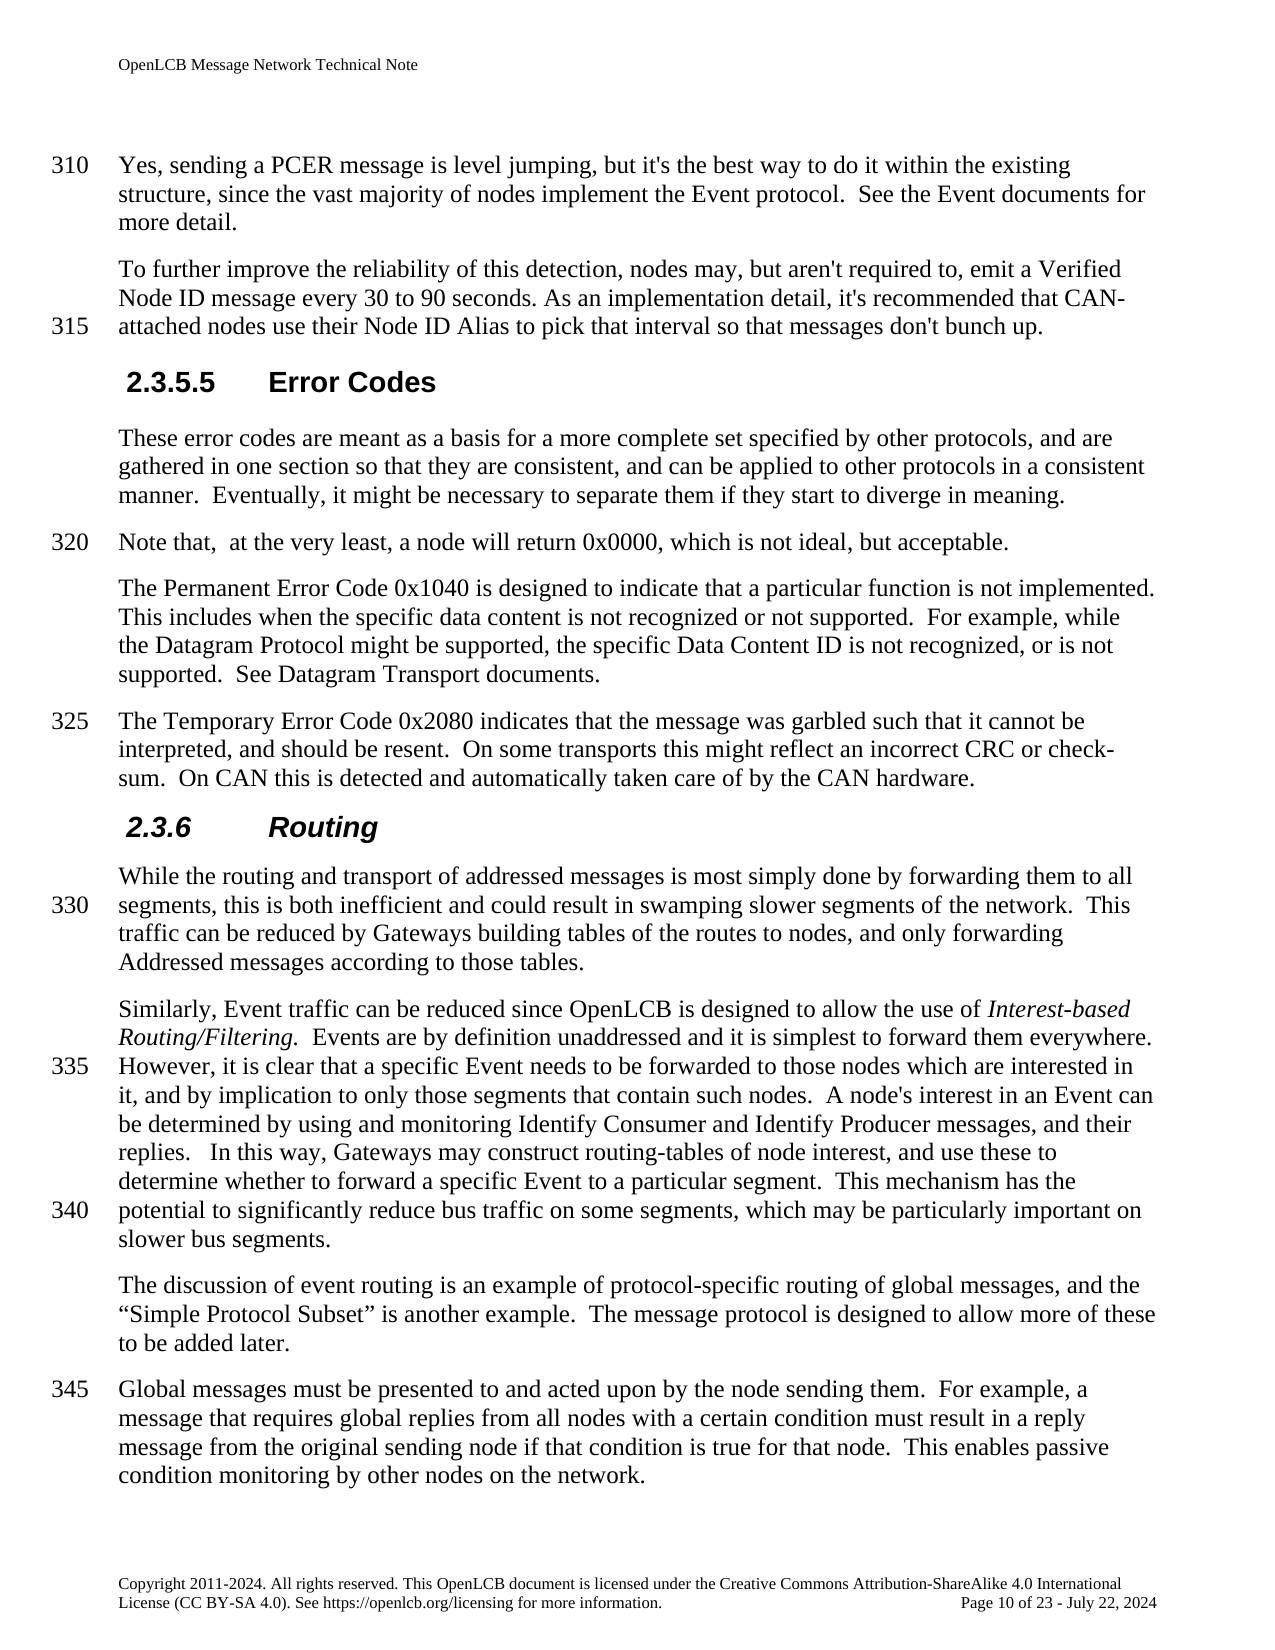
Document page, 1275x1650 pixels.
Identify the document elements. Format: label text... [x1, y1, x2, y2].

text The Permanent Error Code 0x1040 is designed to indicate that a particular function is not implemented. This includes when the specific data content is not recognized or not supported. For example, while the Datagram Protocol might be supported, the specific Data Content ID is not recognized, or is not supported. See Datagram Transport documents. [118, 573, 1157, 688]
text While the routing and transport of addressed messages is most simply done by forwarding them to all segments, this is both inefficient and could result in swamping slower segments of the network. This traffic can be reduced by Gateways building tables of the routes to nodes, and only forwarding Addressed messages according to those tables. [118, 861, 1157, 976]
text Note that, at the very least, a node will return 0x0000, which is not ideal, but acceptable. [118, 527, 1157, 555]
subtitle Routing [118, 810, 1157, 843]
text The discussion of event routing is an example of protocol-specific routing of global messages, and the “Simple Protocol Subset” is another example. The message protocol is designed to allow more of these to be added later. [118, 1270, 1157, 1356]
text To further improve the reliability of this detection, nodes may, but aren't required to, emit a Verified Node ID message every 30 to 90 seconds. As an implementation detail, it's recommended that CAN-attached nodes use their Node ID Alias to pick that interval so that messages don't bunch up. [118, 254, 1157, 340]
subtitle Error Codes [118, 365, 1157, 398]
text Similarly, Event traffic can be reduced since OpenLCB is designed to allow the use of Interest-based Routing/Filtering. Events are by definition unaddressed and it is simplest to forward them everywhere. However, it is clear that a specific Event needs to be forwarded to those nodes which are interested in it, and by implication to only those segments that contain such nodes. A node's interest in an Event can be determined by using and monitoring Identify Consumer and Identify Producer messages, and their replies. In this way, Gateways may construct routing-tables of node interest, and use these to determine whether to forward a specific Event to a particular segment. This mechanism has the potential to significantly reduce bus traffic on some segments, which may be particularly important on slower bus segments. [118, 994, 1157, 1252]
text Yes, sending a PCER message is level jumping, but it's the best way to do it within the existing structure, since the vast majority of nodes implement the Event protocol. See the Event documents for more detail. [118, 150, 1157, 236]
text Global messages must be presented to and acted upon by the node sending them. For example, a message that requires global replies from all nodes with a certain condition must result in a reply message from the original sending node if that condition is true for that node. This enables passive condition monitoring by other nodes on the network. [118, 1374, 1157, 1489]
text These error codes are meant as a basis for a more complete set specified by other protocols, and are gathered in one section so that they are consistent, and can be applied to other protocols in a consistent manner. Eventually, it might be necessary to separate them if they start to diverge in meaning. [118, 423, 1157, 509]
text The Temporary Error Code 0x2080 indicates that the message was garbled such that it cannot be interpreted, and should be resent. On some transports this might reflect an incorrect CRC or check-sum. On CAN this is detected and automatically taken care of by the CAN hardware. [118, 706, 1157, 792]
